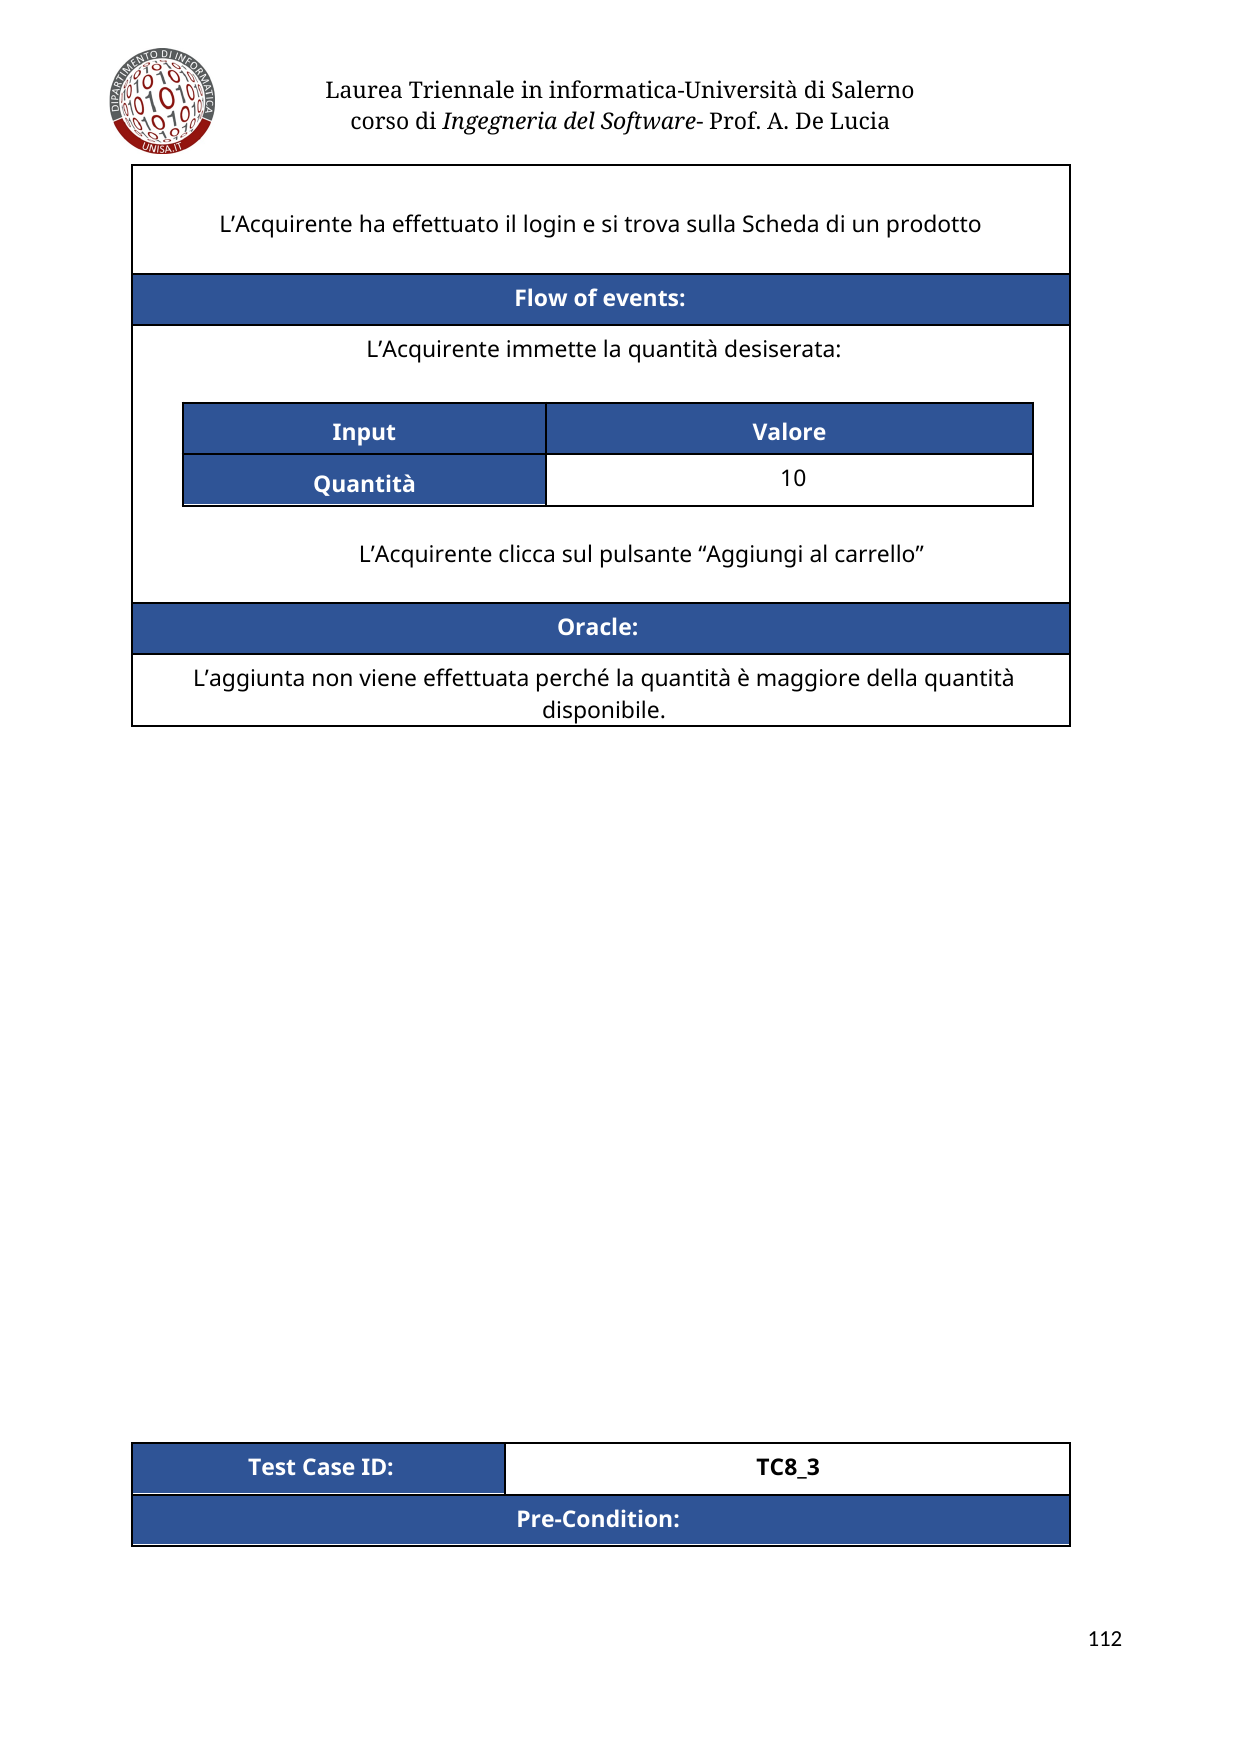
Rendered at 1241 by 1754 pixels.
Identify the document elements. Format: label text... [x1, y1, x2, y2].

table_header Valore [547, 404, 1032, 453]
table_cell L’Acquirente ha effettuato il login e si trova sulla Scheda di un prodotto [133, 166, 1069, 273]
table_cell Flow of events: [133, 275, 1069, 324]
table_cell Quantità [184, 455, 545, 504]
table_header TC8_3 [506, 1444, 1069, 1493]
table_header Test Case ID: [133, 1444, 504, 1493]
table_cell L’Acquirente immette la quantità desiserata: L’Acquirente clicca sul pulsante “Aggiungi al carrello” [133, 326, 1069, 602]
table_cell L’aggiunta non viene effettuata perché la quantità è maggiore della quantità disponibile. [133, 655, 1069, 725]
table_cell Pre-Condition: [133, 1496, 1069, 1544]
table_cell Oracle: [133, 604, 1069, 653]
table_cell 10 [547, 455, 1032, 504]
table_header Input [184, 404, 545, 453]
